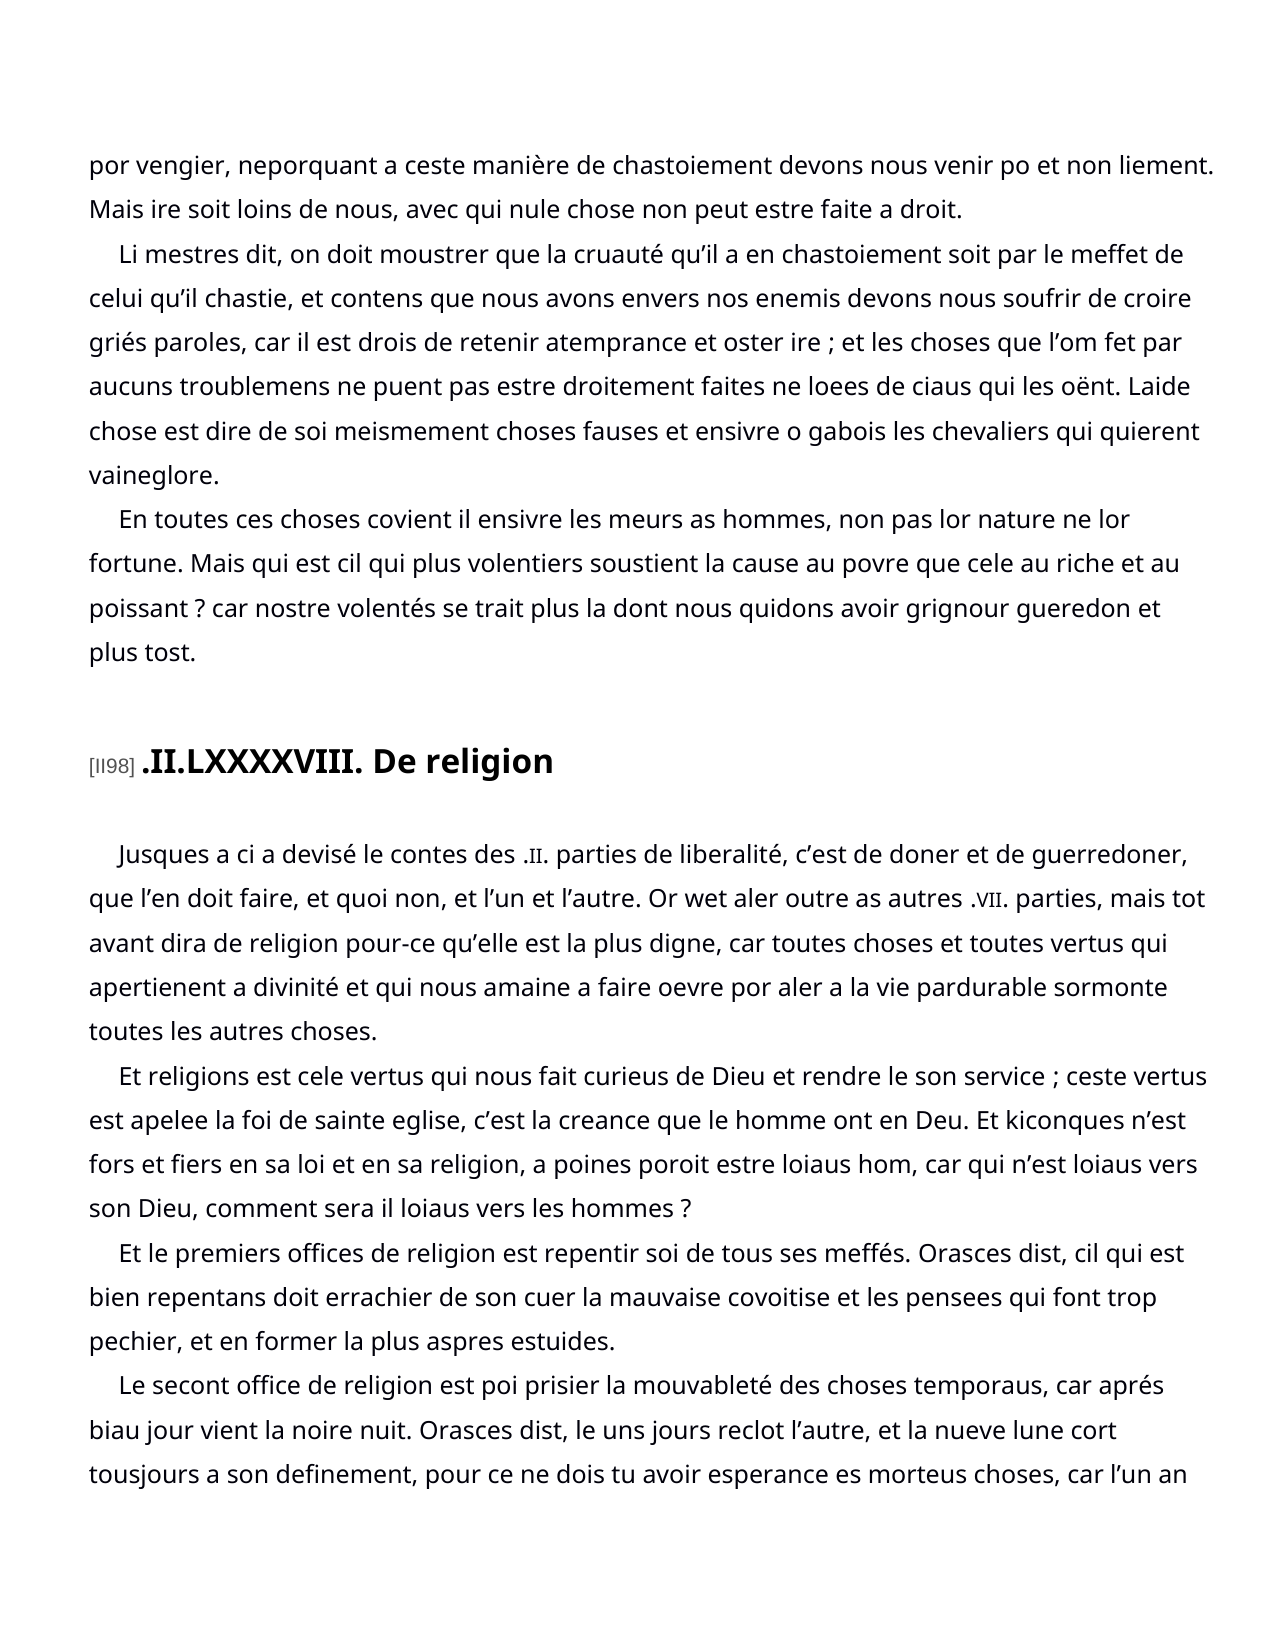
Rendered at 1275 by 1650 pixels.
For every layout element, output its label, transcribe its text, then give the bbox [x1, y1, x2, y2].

text Et le premiers offices de religion est repentir soi de tous ses meffés. Orasces dist, cil qui est bien repentans doit errachier de son cuer la mauvaise covoitise et les pensees qui font trop pechier, et en former la plus aspres estuides. [89, 1235, 1216, 1358]
text Li mestres dit, on doit moustrer que la cruauté qu’il a en chastoiement soit par le meffet de celui qu’il chastie, et contens que nous avons envers nos enemis devons nous soufrir de croire griés paroles, car il est drois de retenir atemprance et oster ire ; et les choses que l’om fet par aucuns troublemens ne puent pas estre droitement faites ne loees de ciaus qui les oënt. Laide chose est dire de soi meismement choses fauses et ensivre o gabois les chevaliers qui quierent vaineglore. [89, 236, 1216, 492]
text En toutes ces choses covient il ensivre les meurs as hommes, non pas lor nature ne lor fortune. Mais qui est cil qui plus volentiers soustient la cause au povre que cele au riche et au poissant ? car nostre volentés se trait plus la dont nous quidons avoir grignour gueredon et plus tost. [89, 502, 1216, 669]
text por vengier, neporquant a ceste manière de chastoiement devons nous venir po et non liement. Mais ire soit loins de nous, avec qui nule chose non peut estre faite a droit. [89, 148, 1216, 226]
text Jusques a ci a devisé le contes des .ii. parties de liberalité, c’est de doner et de guerredoner, que l’en doit faire, et quoi non, et l’un et l’autre. Or wet aler outre as autres .vii. parties, mais tot avant dira de religion pour-ce qu’elle est la plus digne, car toutes choses et toutes vertus qui apertienent a divinité et qui nous amaine a faire oevre por aler a la vie pardurable sormonte toutes les autres choses. [89, 837, 1216, 1048]
text Et religions est cele vertus qui nous fait curieus de Dieu et rendre le son service ; ceste vertus est apelee la foi de sainte eglise, c’est la creance que le homme ont en Deu. Et kiconques n’est fors et fiers en sa loi et en sa religion, a poines poroit estre loiaus hom, car qui n’est loiaus vers son Dieu, comment sera il loiaus vers les hommes ? [89, 1058, 1216, 1225]
subtitle [II98] .II.LXXXXVIII. De religion [89, 738, 1216, 783]
text Le secont office de religion est poi prisier la mouvableté des choses temporaus, car aprés biau jour vient la noire nuit. Orasces dist, le uns jours reclot l’autre, et la nueve lune cort tousjours a son definement, pour ce ne dois tu avoir esperance es morteus choses, car l’un an [89, 1368, 1216, 1491]
